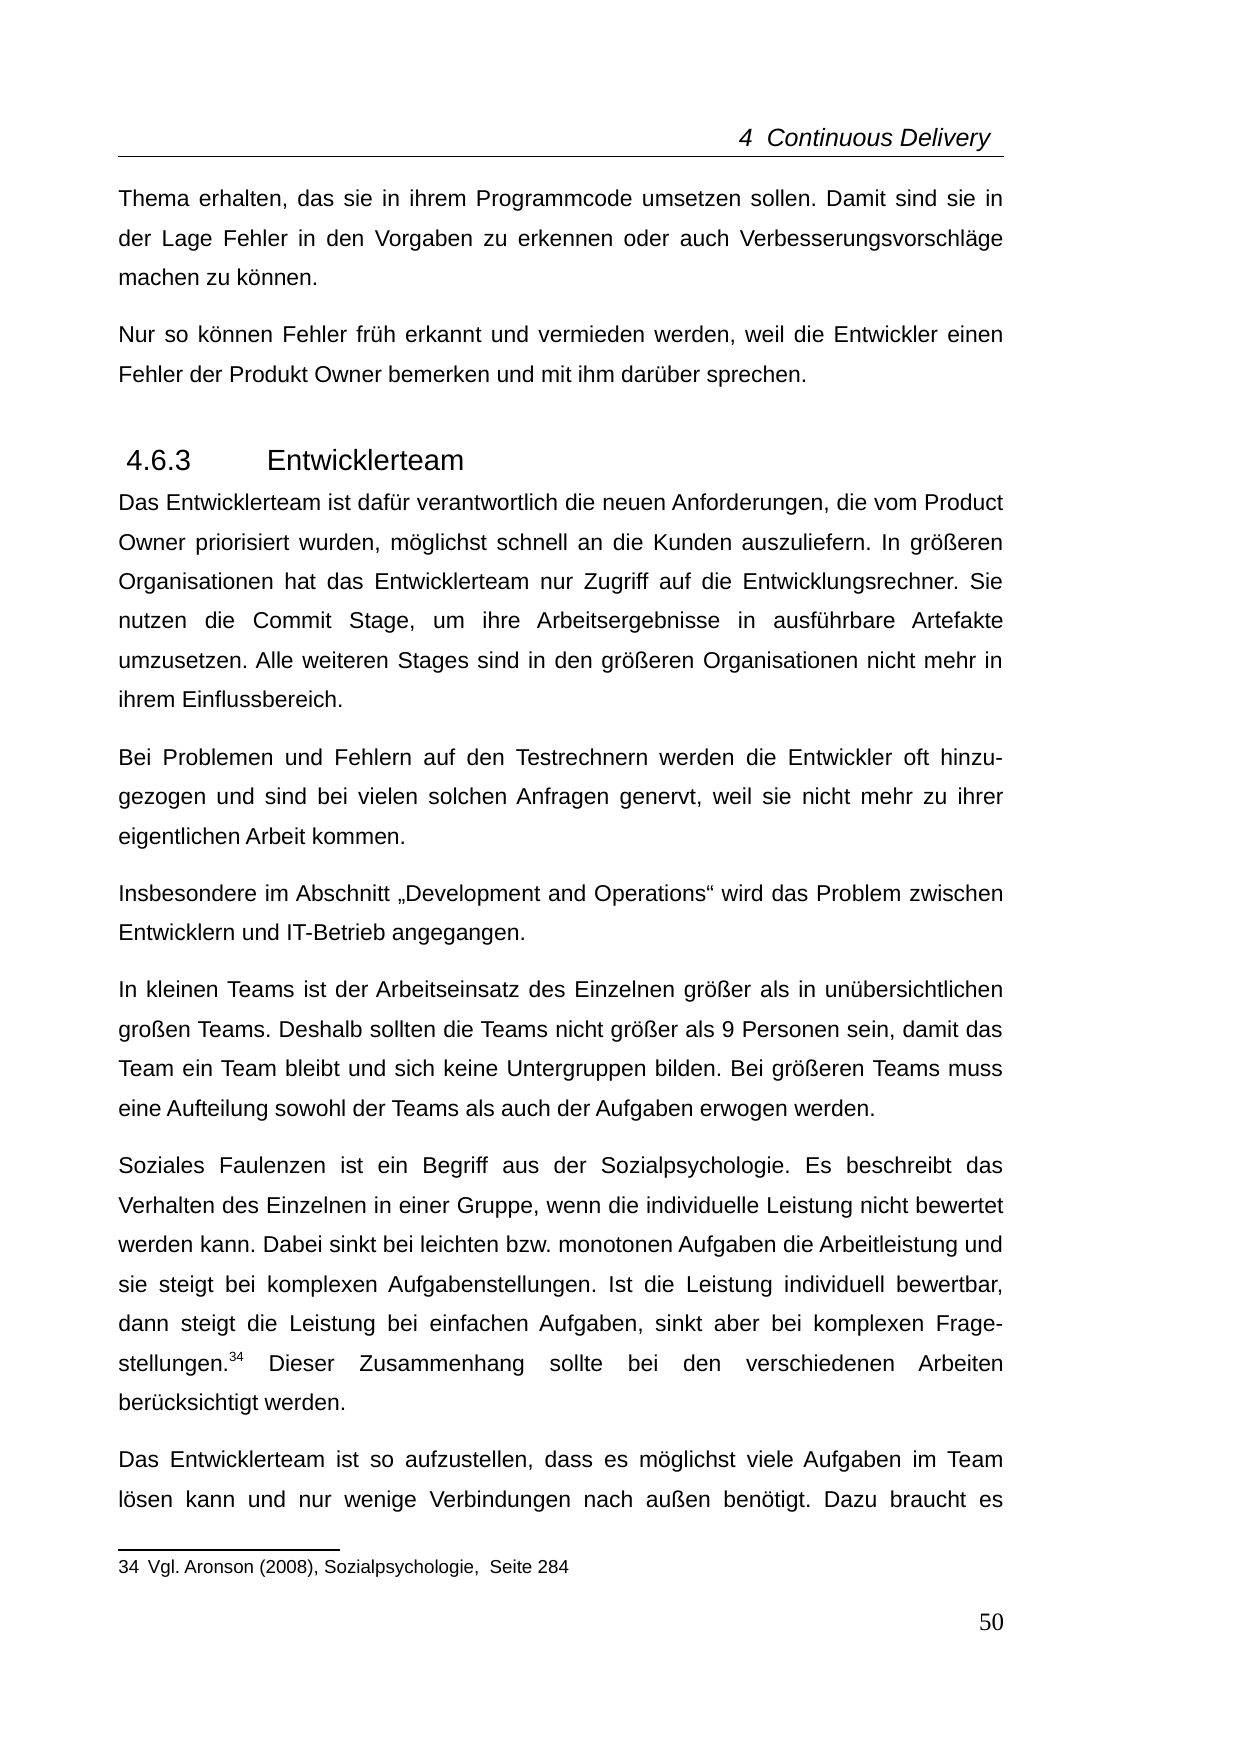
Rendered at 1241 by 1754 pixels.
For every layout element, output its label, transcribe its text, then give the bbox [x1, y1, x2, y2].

text Soziales Faulenzen ist ein Begriff aus der Sozialpsychologie. Es beschreibt das Verhalten des Einzelnen in einer Gruppe, wenn die individuelle Leistung nicht bewertet werden kann. Dabei sinkt bei leichten bzw. monotonen Aufgaben die Arbeitleistung und sie steigt bei komplexen Aufgabenstellungen. Ist die Leistung individuell bewertbar, dann steigt die Leistung bei einfachen Aufgaben, sinkt aber bei komplexen Frage-stellungen. Dieser Zusammenhang sollte bei den verschiedenen Arbeiten berücksichtigt werden. [118, 1152, 1004, 1415]
text Thema erhalten, das sie in ihrem Programmcode umsetzen sollen. Damit sind sie in der Lage Fehler in den Vorgaben zu erkennen oder auch Verbesserungsvorschläge machen zu können. [118, 185, 1004, 291]
text Vgl. Aronson (2008), Sozialpsychologie, Seite 284 [118, 1556, 1004, 1578]
text Das Entwicklerteam ist dafür verantwortlich die neuen Anforderungen, die vom Product Owner priorisiert wurden, möglichst schnell an die Kunden auszuliefern. In größeren Organisationen hat das Entwicklerteam nur Zugriff auf die Entwicklungsrechner. Sie nutzen die Commit Stage, um ihre Arbeitsergebnisse in ausführbare Artefakte umzusetzen. Alle weiteren Stages sind in den größeren Organisationen nicht mehr in ihrem Einflussbereich. [118, 489, 1004, 713]
text Bei Problemen und Fehlern auf den Testrechnern werden die Entwickler oft hinzu-gezogen und sind bei vielen solchen Anfragen genervt, weil sie nicht mehr zu ihrer eigentlichen Arbeit kommen. [118, 744, 1004, 849]
subtitle Entwicklerteam [118, 443, 1004, 477]
text In kleinen Teams ist der Arbeitseinsatz des Einzelnen größer als in unübersichtlichen großen Teams. Deshalb sollten die Teams nicht größer als 9 Personen sein, damit das Team ein Team bleibt und sich keine Untergruppen bilden. Bei größeren Teams muss eine Aufteilung sowohl der Teams als auch der Aufgaben erwogen werden. [118, 976, 1004, 1121]
text Das Entwicklerteam ist so aufzustellen, dass es möglichst viele Aufgaben im Team lösen kann und nur wenige Verbindungen nach außen benötigt. Dazu braucht es [118, 1446, 1004, 1512]
text Nur so können Fehler früh erkannt und vermieden werden, weil die Entwickler einen Fehler der Produkt Owner bemerken und mit ihm darüber sprechen. [118, 321, 1004, 387]
text Insbesondere im Abschnitt „Development and Operations“ wird das Problem zwischen Entwicklern und IT-Betrieb angegangen. [118, 880, 1004, 946]
